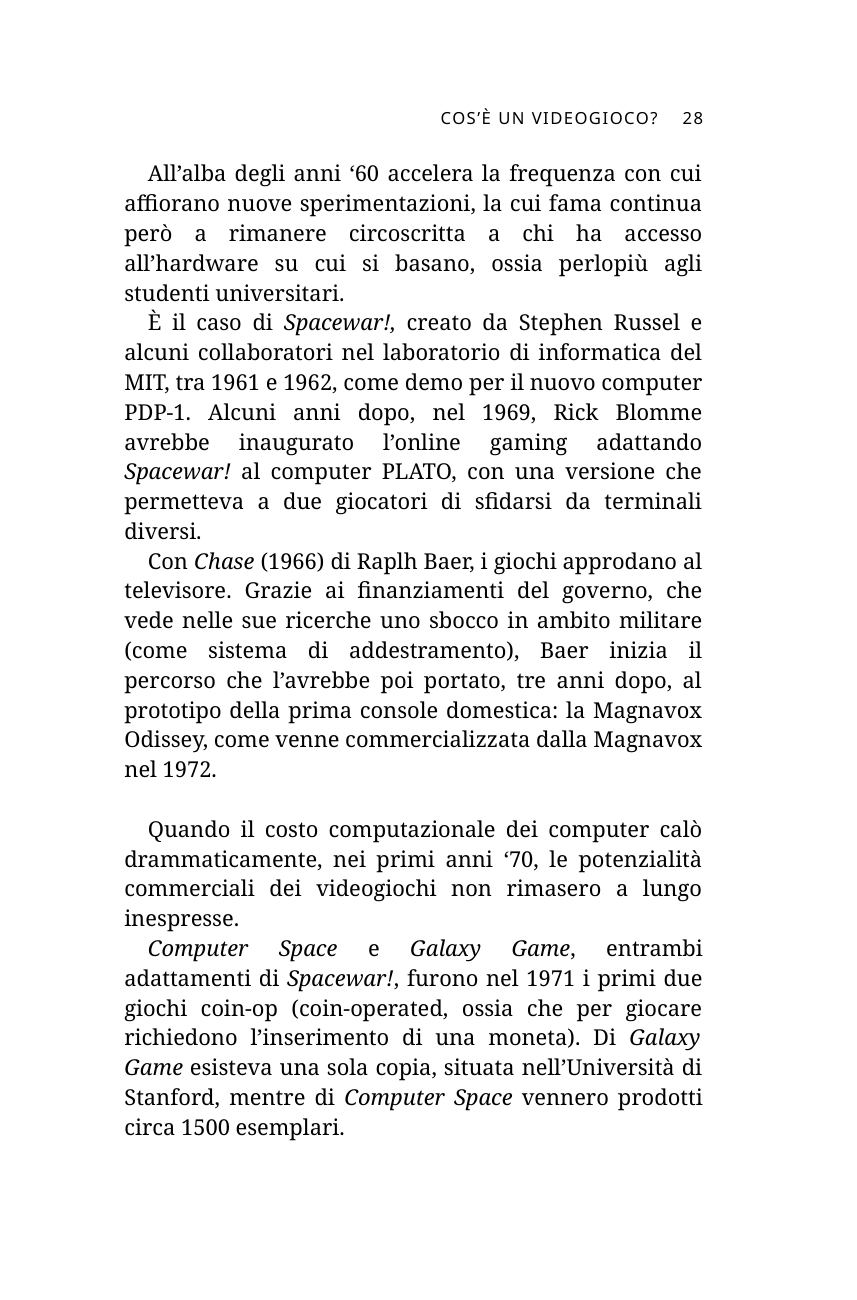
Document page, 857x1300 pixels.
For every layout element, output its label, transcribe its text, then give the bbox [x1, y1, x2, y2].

text Con Chase (1966) di Raplh Baer, i giochi approdano al televisore. Grazie ai finanziamenti del governo, che vede nelle sue ricerche uno sbocco in ambito militare (come sistema di addestramento), Baer inizia il percorso che l’avrebbe poi portato, tre anni dopo, al prototipo della prima console domestica: la Magnavox Odissey, come venne commercializzata dalla Magnavox nel 1972. [124, 546, 703, 784]
text È il caso di Spacewar!, creato da Stephen Russel e alcuni collaboratori nel laboratorio di informatica del MIT, tra 1961 e 1962, come demo per il nuovo computer PDP-1. Alcuni anni dopo, nel 1969, Rick Blomme avrebbe inaugurato l’online gaming adattando Spacewar! al computer PLATO, con una versione che permetteva a due giocatori di sfidarsi da terminali diversi. [124, 307, 703, 546]
text Computer Space e Galaxy Game, entrambi adattamenti di Spacewar!, furono nel 1971 i primi due giochi coin-op (coin-operated, ossia che per giocare richiedono l’inserimento di una moneta). Di Galaxy Game esisteva una sola copia, situata nell’Università di Stanford, mentre di Computer Space vennero prodotti circa 1500 esemplari. [124, 933, 703, 1142]
text Quando il costo computazionale dei computer calò drammaticamente, nei primi anni ‘70, le potenzialità commerciali dei videogiochi non rimasero a lungo inespresse. [124, 814, 703, 933]
text All’alba degli anni ‘60 accelera la frequenza con cui affiorano nuove sperimentazioni, la cui fama continua però a rimanere circoscritta a chi ha accesso all’hardware su cui si basano, ossia perlopiù agli studenti universitari. [124, 158, 703, 307]
